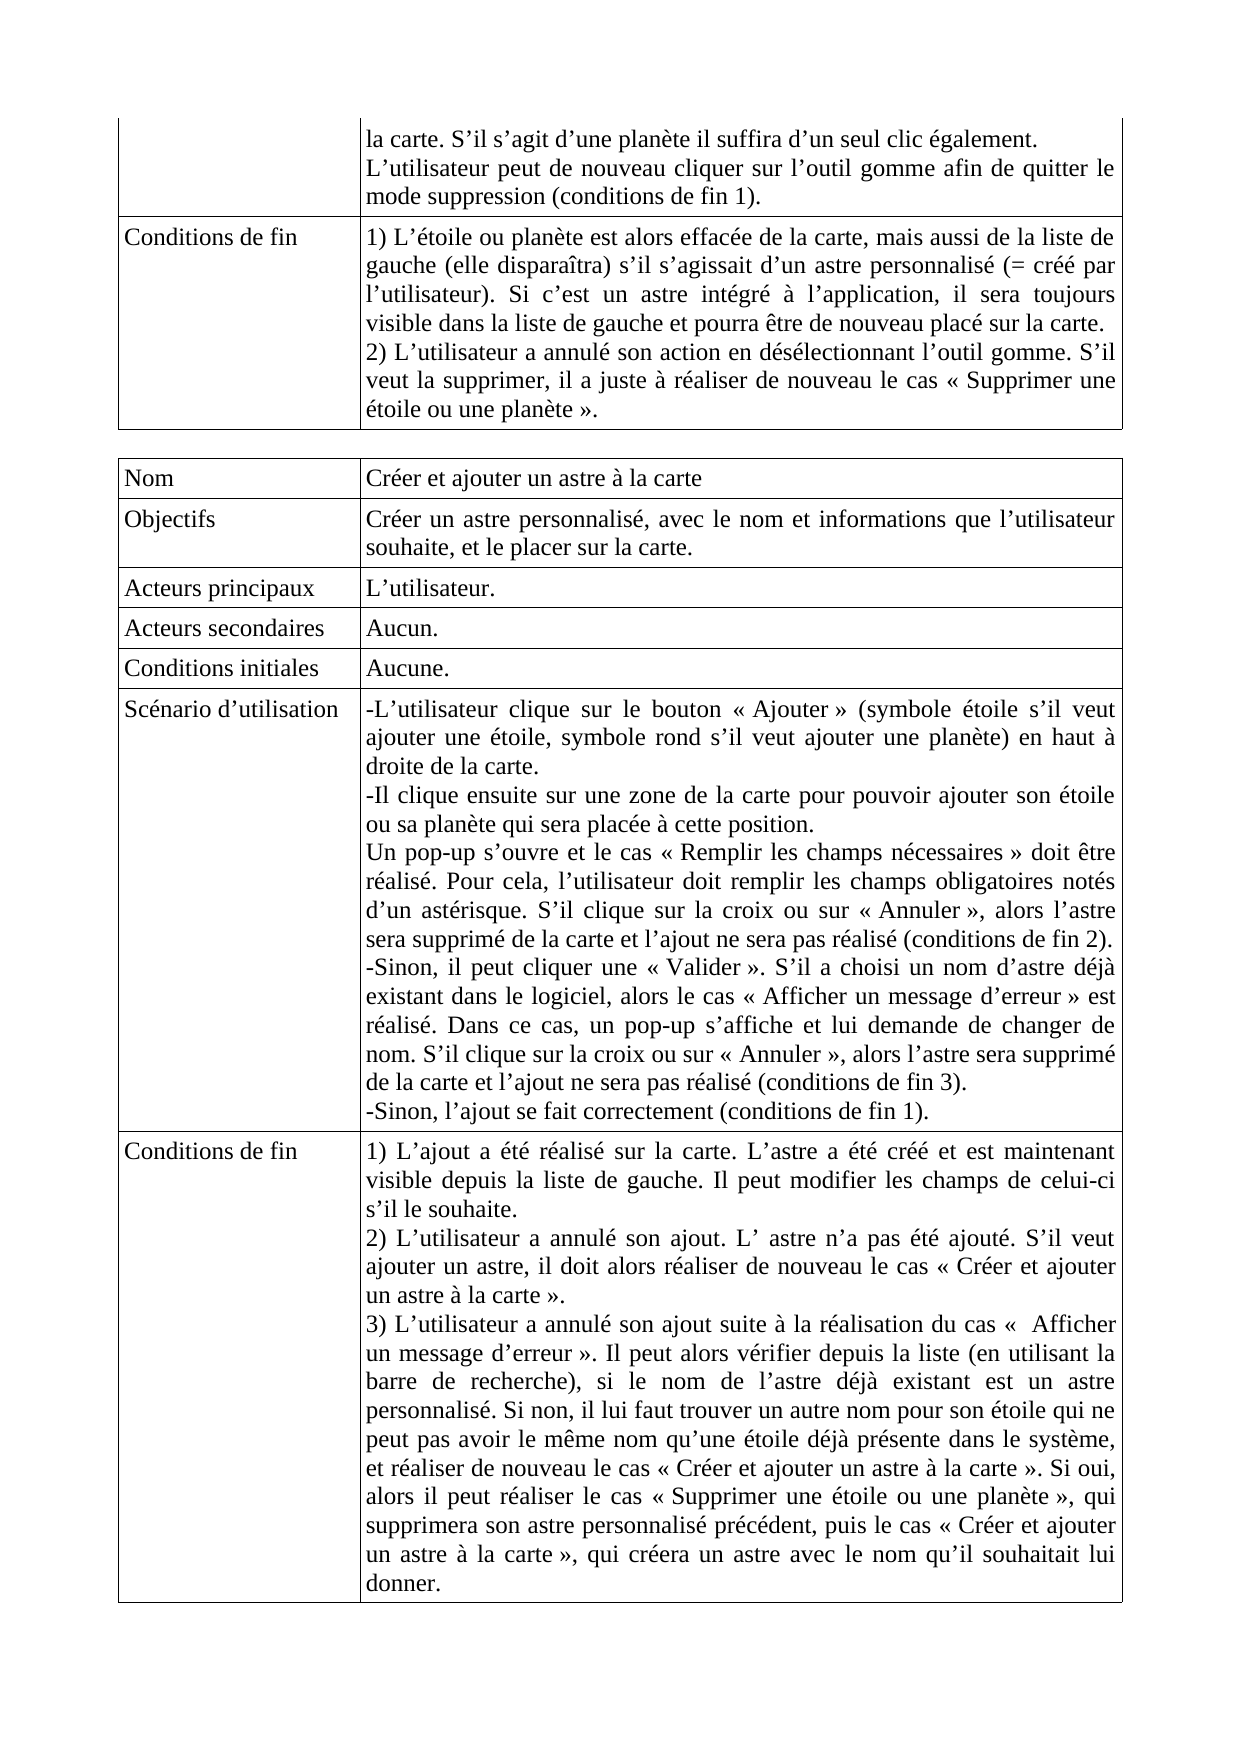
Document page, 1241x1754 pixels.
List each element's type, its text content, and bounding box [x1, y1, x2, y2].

table_cell Scénario d’utilisation [119, 689, 360, 1131]
table_cell -L’utilisateur clique sur le bouton « Ajouter » (symbole étoile s’il veut ajouter une étoile, symbole rond s’il veut ajouter une planète) en haut à droite de la carte. -Il clique ensuite sur une zone de la carte pour pouvoir ajouter son étoile ou sa planète qui sera placée à cette position. Un pop-up s’ouvre et le cas « Remplir les champs nécessaires » doit être réalisé. Pour cela, l’utilisateur doit remplir les champs obligatoires notés d’un astérisque. S’il clique sur la croix ou sur « Annuler », alors l’astre sera supprimé de la carte et l’ajout ne sera pas réalisé (conditions de fin 2). -Sinon, il peut cliquer une « Valider ». S’il a choisi un nom d’astre déjà existant dans le logiciel, alors le cas « Afficher un message d’erreur » est réalisé. Dans ce cas, un pop-up s’affiche et lui demande de changer de nom. S’il clique sur la croix ou sur « Annuler », alors l’astre sera supprimé de la carte et l’ajout ne sera pas réalisé (conditions de fin 3). -Sinon, l’ajout se fait correctement (conditions de fin 1). [361, 689, 1122, 1131]
table_cell Créer un astre personnalisé, avec le nom et informations que l’utilisateur souhaite, et le placer sur la carte. [361, 499, 1122, 567]
table_header Créer et ajouter un astre à la carte [361, 459, 1122, 498]
table_cell Conditions initiales [119, 649, 360, 688]
table_cell 1) L’ajout a été réalisé sur la carte. L’astre a été créé et est maintenant visible depuis la liste de gauche. Il peut modifier les champs de celui-ci s’il le souhaite. 2) L’utilisateur a annulé son ajout. L’ astre n’a pas été ajouté. S’il veut ajouter un astre, il doit alors réaliser de nouveau le cas « Créer et ajouter un astre à la carte ». 3) L’utilisateur a annulé son ajout suite à la réalisation du cas « Afficher un message d’erreur ». Il peut alors vérifier depuis la liste (en utilisant la barre de recherche), si le nom de l’astre déjà existant est un astre personnalisé. Si non, il lui faut trouver un autre nom pour son étoile qui ne peut pas avoir le même nom qu’une étoile déjà présente dans le système, et réaliser de nouveau le cas « Créer et ajouter un astre à la carte ». Si oui, alors il peut réaliser le cas « Supprimer une étoile ou une planète », qui supprimera son astre personnalisé précédent, puis le cas « Créer et ajouter un astre à la carte », qui créera un astre avec le nom qu’il souhaitait lui donner. [361, 1132, 1122, 1602]
table_cell 1) L’étoile ou planète est alors effacée de la carte, mais aussi de la liste de gauche (elle disparaîtra) s’il s’agissait d’un astre personnalisé (= créé par l’utilisateur). Si c’est un astre intégré à l’application, il sera toujours visible dans la liste de gauche et pourra être de nouveau placé sur la carte. 2) L’utilisateur a annulé son action en désélectionnant l’outil gomme. S’il veut la supprimer, il a juste à réaliser de nouveau le cas « Supprimer une étoile ou une planète ». [361, 217, 1122, 429]
table_cell la carte. S’il s’agit d’une planète il suffira d’un seul clic également. L’utilisateur peut de nouveau cliquer sur l’outil gomme afin de quitter le mode suppression (conditions de fin 1). [361, 118, 1122, 216]
table_cell Conditions de fin [119, 1132, 360, 1602]
table_cell Conditions de fin [119, 217, 360, 429]
table_cell [119, 118, 360, 216]
table_cell Acteurs secondaires [119, 608, 360, 648]
table_cell Aucune. [361, 649, 1122, 688]
table_header Nom [119, 459, 360, 498]
table_cell Aucun. [361, 608, 1122, 648]
table_cell L’utilisateur. [361, 568, 1122, 607]
table_cell Acteurs principaux [119, 568, 360, 607]
table_cell Objectifs [119, 499, 360, 567]
